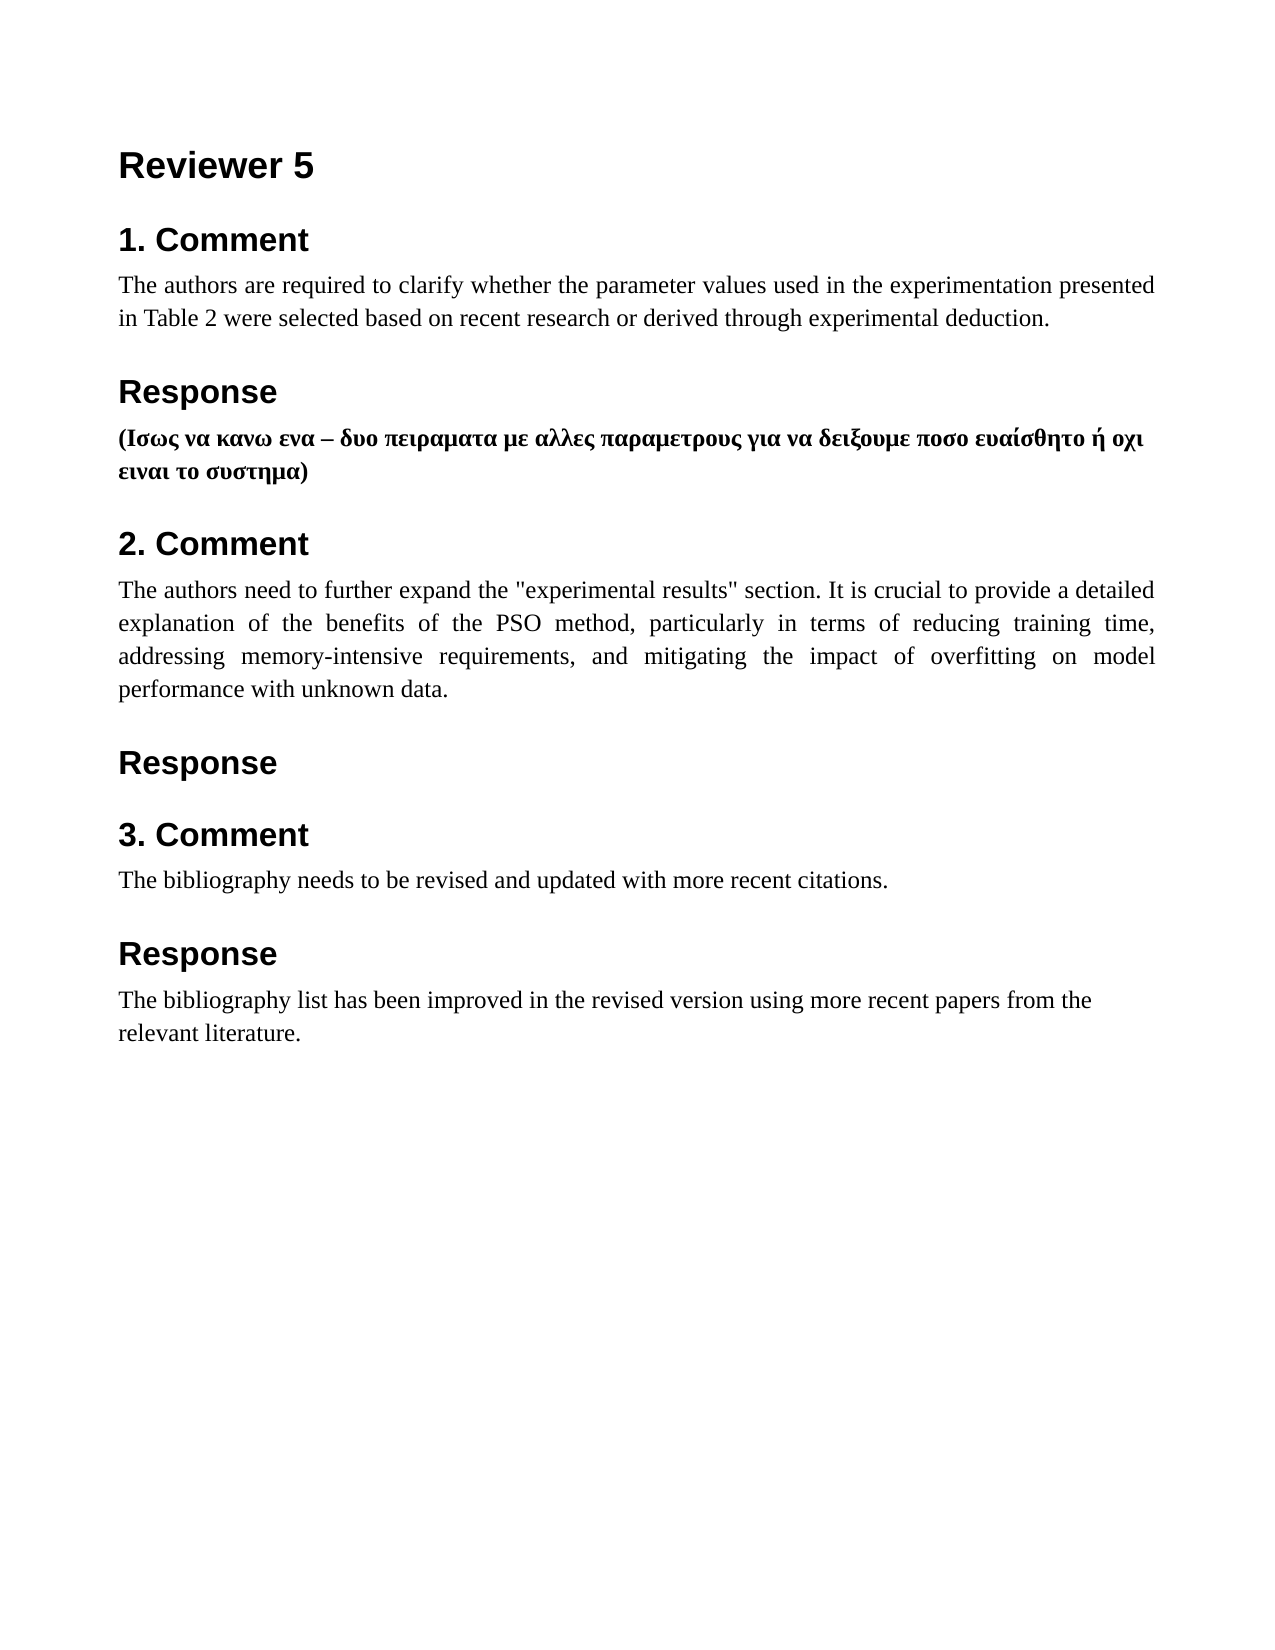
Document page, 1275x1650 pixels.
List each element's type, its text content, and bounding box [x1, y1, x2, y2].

subtitle Response [118, 934, 1157, 972]
text The authors are required to clarify whether the parameter values used in the experimentation presented in Table 2 were selected based on recent research or derived through experimental deduction. [118, 271, 1157, 332]
subtitle 1. Comment [118, 219, 1157, 258]
subtitle 3. Comment [118, 814, 1157, 853]
subtitle 2. Comment [118, 524, 1157, 563]
subtitle Response [118, 743, 1157, 781]
subtitle Reviewer 5 [118, 143, 1157, 186]
text The authors need to further expand the "experimental results" section. It is crucial to provide a detailed explanation of the benefits of the PSO method, particularly in terms of reducing training time, addressing memory-intensive requirements, and mitigating the impact of overfitting on model performance with unknown data. [118, 575, 1157, 703]
text (Ισως να κανω ενα – δυο πειραματα με αλλες παραμετρους για να δειξουμε ποσο ευαίσθητο ή οχι ειναι το συστημα) [118, 423, 1157, 485]
text The bibliography list has been improved in the revised version using more recent papers from the relevant literature. [118, 985, 1157, 1047]
text The bibliography needs to be revised and updated with more recent citations. [118, 866, 1157, 894]
subtitle Response [118, 372, 1157, 410]
